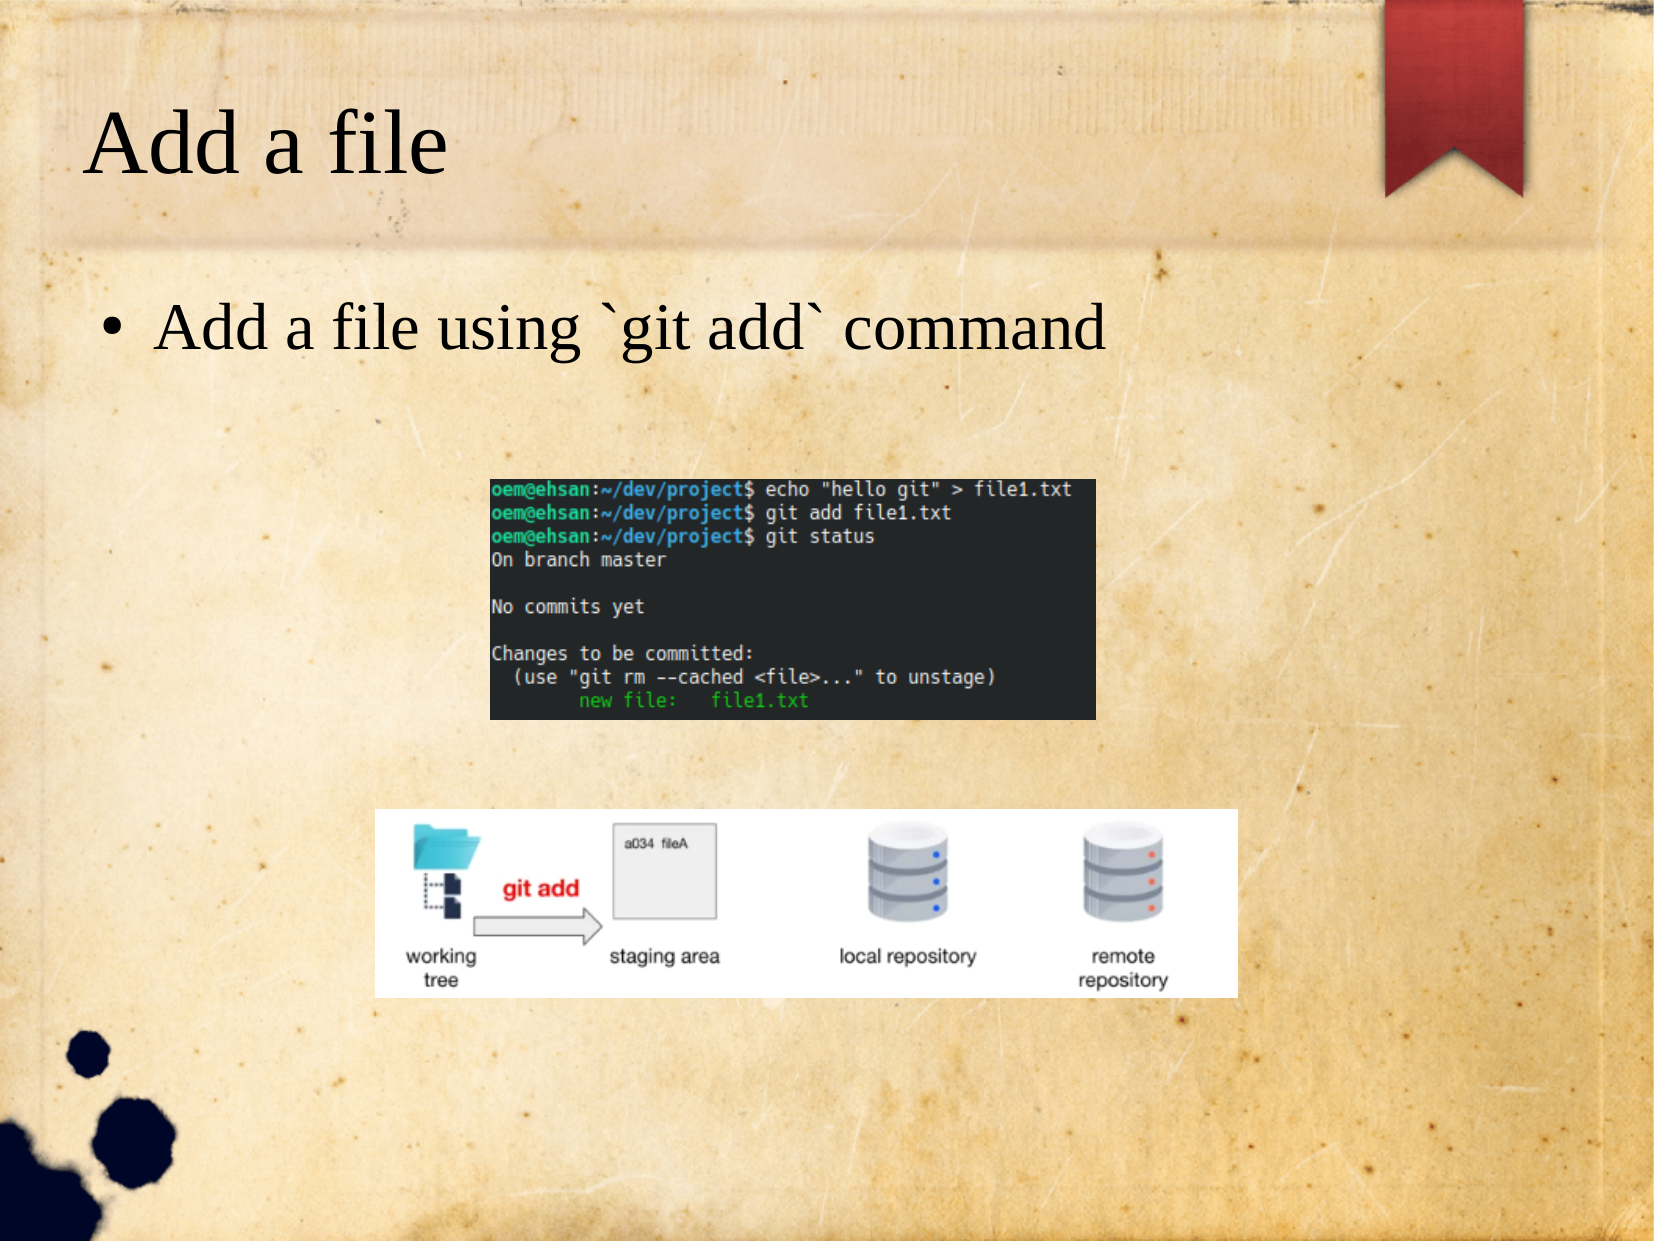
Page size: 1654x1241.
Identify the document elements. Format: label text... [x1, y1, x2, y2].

list Add a file using `git add` command [82, 290, 1538, 1010]
picture [0, 0, 1654, 1241]
title Add a file [82, 49, 1347, 237]
